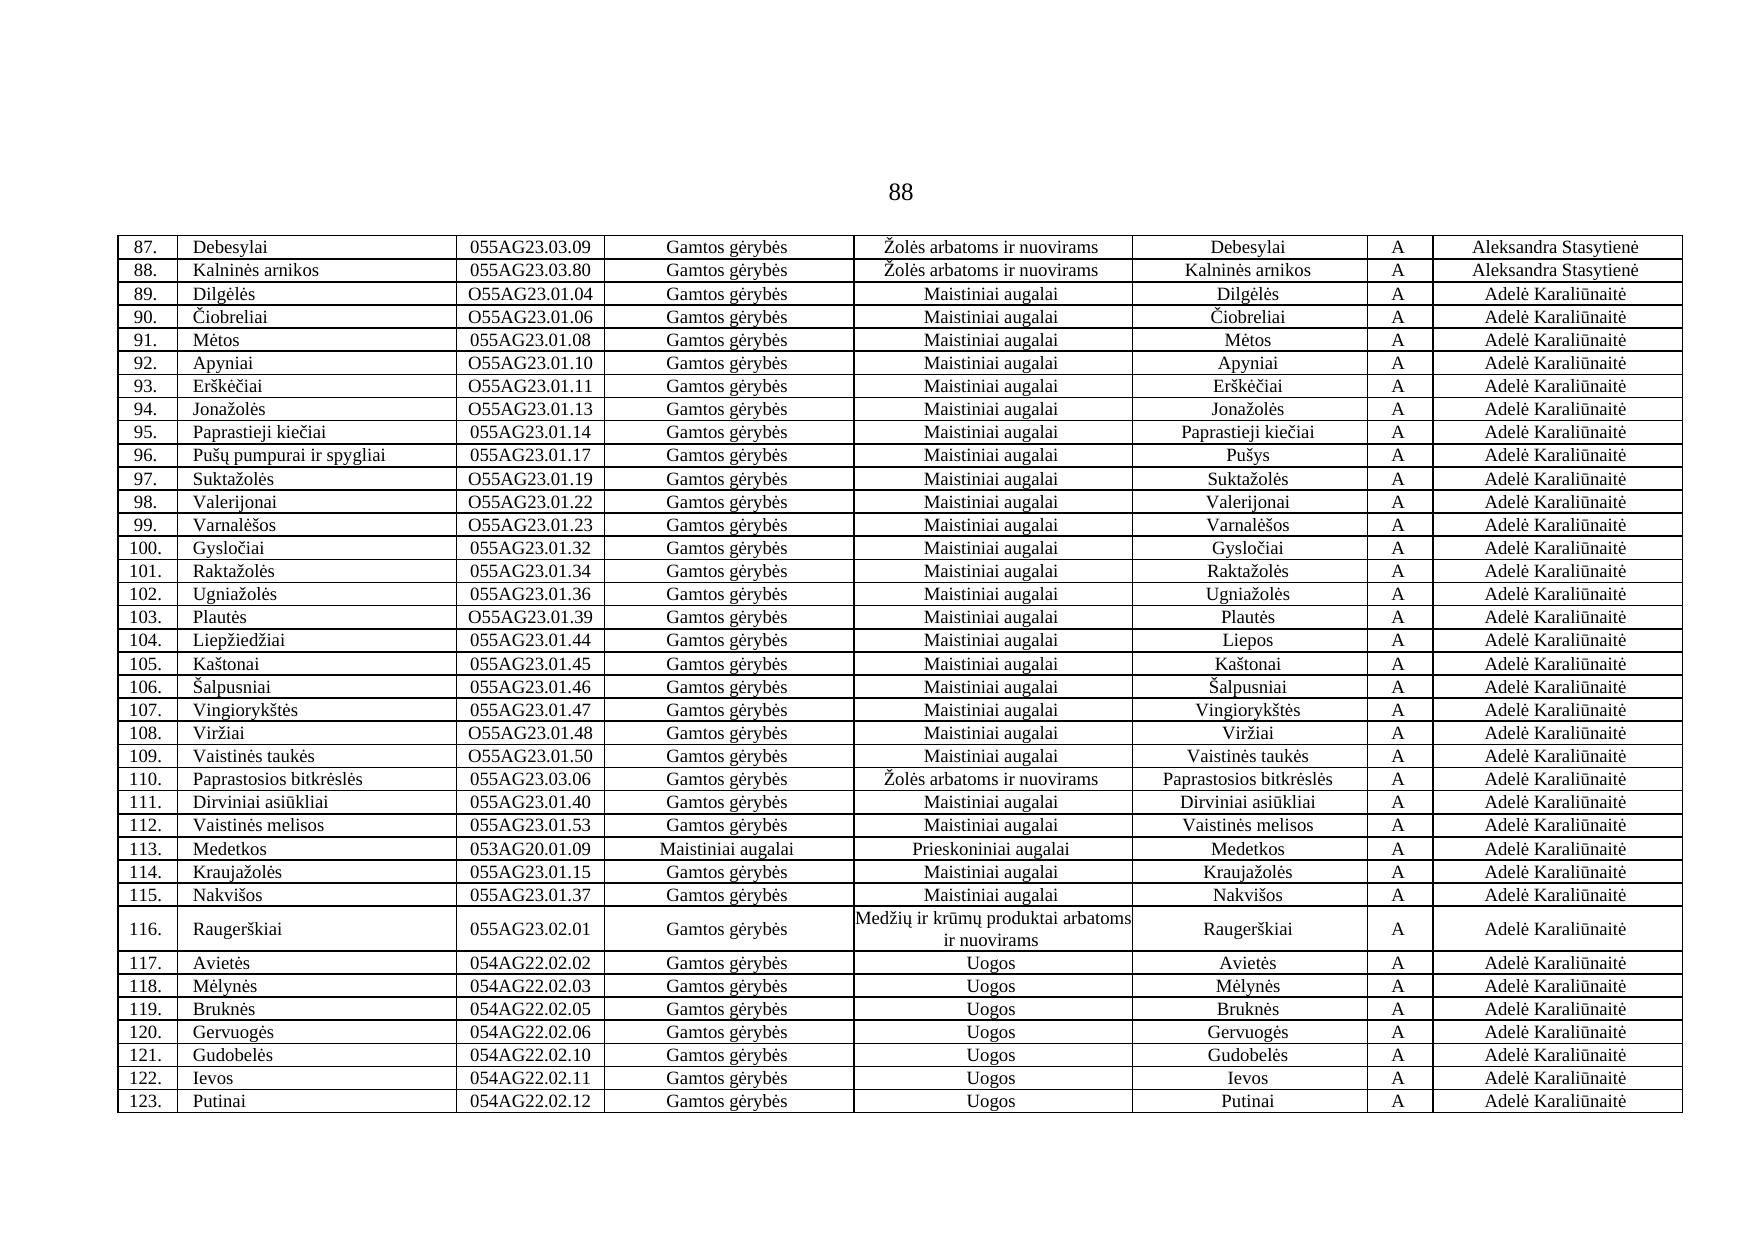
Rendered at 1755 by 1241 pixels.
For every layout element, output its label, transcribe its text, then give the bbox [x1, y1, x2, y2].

table_cell Dilgėlės [178, 283, 456, 304]
table_cell Kaštonai [178, 653, 456, 674]
table_cell 055AG23.01.45 [457, 653, 604, 674]
table_cell Gamtos gėrybės [605, 283, 853, 304]
table_cell 117. [119, 952, 177, 973]
table_cell Adelė Karaliūnaitė [1434, 884, 1682, 905]
table_cell Uogos [855, 1067, 1132, 1089]
table_cell Gamtos gėrybės [605, 375, 853, 397]
table_cell A [1368, 1021, 1432, 1042]
table_cell Debesylai [178, 236, 456, 258]
table_cell Gamtos gėrybės [605, 352, 853, 373]
table_cell 123. [119, 1090, 177, 1112]
table_cell 054AG22.02.03 [457, 975, 604, 996]
table_cell Gamtos gėrybės [605, 468, 853, 489]
table_cell 055AG23.03.80 [457, 260, 604, 281]
table_cell Putinai [178, 1090, 456, 1112]
table_cell Gamtos gėrybės [605, 975, 853, 996]
table_cell Kraujažolės [178, 861, 456, 882]
table_cell Uogos [855, 952, 1132, 973]
table_cell Maistiniai augalai [855, 791, 1132, 813]
table_cell Putinai [1133, 1090, 1367, 1112]
table_cell Jonažolės [1133, 398, 1367, 420]
table_cell 055AG23.03.09 [457, 236, 604, 258]
table_cell Maistiniai augalai [855, 722, 1132, 743]
table_cell Adelė Karaliūnaitė [1434, 306, 1682, 327]
table_cell Apyniai [178, 352, 456, 373]
table_cell Gamtos gėrybės [605, 1044, 853, 1066]
table_cell Adelė Karaliūnaitė [1434, 606, 1682, 628]
table_cell Paprastieji kiečiai [1133, 421, 1367, 443]
table_cell 055AG23.01.15 [457, 861, 604, 882]
table_cell Adelė Karaliūnaitė [1434, 375, 1682, 397]
table_cell Dirviniai asiūkliai [178, 791, 456, 813]
table_cell 055AG23.01.32 [457, 537, 604, 558]
table_cell A [1368, 676, 1432, 697]
table_cell 120. [119, 1021, 177, 1042]
table_cell Adelė Karaliūnaitė [1434, 514, 1682, 535]
table_cell A [1368, 884, 1432, 905]
table_cell Gamtos gėrybės [605, 699, 853, 720]
table_cell 055AG23.01.44 [457, 630, 604, 651]
table_cell Dilgėlės [1133, 283, 1367, 304]
table_cell Adelė Karaliūnaitė [1434, 1021, 1682, 1042]
table_cell Varnalėšos [178, 514, 456, 535]
table_cell 99. [119, 514, 177, 535]
table_cell Maistiniai augalai [855, 491, 1132, 512]
table_cell A [1368, 815, 1432, 836]
table_cell O55AG23.01.48 [457, 722, 604, 743]
table_cell A [1368, 952, 1432, 973]
table_cell Aleksandra Stasytienė [1434, 260, 1682, 281]
table_cell O55AG23.01.06 [457, 306, 604, 327]
table_cell Gamtos gėrybės [605, 1021, 853, 1042]
table_cell Maistiniai augalai [855, 283, 1132, 304]
table_cell Medžių ir krūmų produktai arbatoms ir nuovirams [855, 907, 1132, 950]
table_cell 107. [119, 699, 177, 720]
table_cell Adelė Karaliūnaitė [1434, 583, 1682, 605]
table_cell 055AG23.01.47 [457, 699, 604, 720]
table_cell Plautės [178, 606, 456, 628]
table_cell 109. [119, 745, 177, 767]
table_cell Gamtos gėrybės [605, 537, 853, 558]
table_cell 054AG22.02.05 [457, 998, 604, 1019]
table_cell 121. [119, 1044, 177, 1066]
table_cell Adelė Karaliūnaitė [1434, 445, 1682, 466]
table_cell A [1368, 352, 1432, 373]
table_cell Vaistinės taukės [178, 745, 456, 767]
table_cell Medetkos [1133, 838, 1367, 859]
table_cell Jonažolės [178, 398, 456, 420]
table_cell Paprastosios bitkrėslės [178, 768, 456, 790]
table_cell 87. [119, 236, 177, 258]
table_cell A [1368, 421, 1432, 443]
table_cell Ugniažolės [178, 583, 456, 605]
table_cell Gamtos gėrybės [605, 606, 853, 628]
table_cell 88. [119, 260, 177, 281]
table_cell A [1368, 236, 1432, 258]
table_cell Gamtos gėrybės [605, 745, 853, 767]
table_cell O55AG23.01.19 [457, 468, 604, 489]
table_cell 113. [119, 838, 177, 859]
table_cell Adelė Karaliūnaitė [1434, 468, 1682, 489]
table_cell Adelė Karaliūnaitė [1434, 398, 1682, 420]
table_cell Adelė Karaliūnaitė [1434, 975, 1682, 996]
table_cell Gamtos gėrybės [605, 676, 853, 697]
table_cell Gamtos gėrybės [605, 815, 853, 836]
table_cell Adelė Karaliūnaitė [1434, 537, 1682, 558]
table_cell Ugniažolės [1133, 583, 1367, 605]
table_cell Vaistinės taukės [1133, 745, 1367, 767]
table_cell Bruknės [1133, 998, 1367, 1019]
table_cell Gamtos gėrybės [605, 653, 853, 674]
table_cell Raugerškiai [1133, 907, 1367, 950]
table_cell Vaistinės melisos [178, 815, 456, 836]
table_cell A [1368, 306, 1432, 327]
table_cell 053AG20.01.09 [457, 838, 604, 859]
table_cell Nakvišos [1133, 884, 1367, 905]
table_cell Adelė Karaliūnaitė [1434, 653, 1682, 674]
table_cell Maistiniai augalai [855, 676, 1132, 697]
table_cell 110. [119, 768, 177, 790]
table_cell Mėlynės [1133, 975, 1367, 996]
table_cell 054AG22.02.11 [457, 1067, 604, 1089]
table_cell Plautės [1133, 606, 1367, 628]
table_cell Uogos [855, 1044, 1132, 1066]
table_cell 98. [119, 491, 177, 512]
table_cell Maistiniai augalai [855, 560, 1132, 582]
table_cell Varnalėšos [1133, 514, 1367, 535]
table_cell Debesylai [1133, 236, 1367, 258]
table_cell O55AG23.01.23 [457, 514, 604, 535]
table_cell Adelė Karaliūnaitė [1434, 329, 1682, 350]
table_cell A [1368, 329, 1432, 350]
table_cell 122. [119, 1067, 177, 1089]
table_cell Maistiniai augalai [855, 421, 1132, 443]
table_cell Vingiorykštės [178, 699, 456, 720]
table_cell 106. [119, 676, 177, 697]
table_cell Valerijonai [178, 491, 456, 512]
table_cell 054AG22.02.10 [457, 1044, 604, 1066]
table_cell Maistiniai augalai [855, 630, 1132, 651]
table_cell Ievos [1133, 1067, 1367, 1089]
table_cell Liepžiedžiai [178, 630, 456, 651]
table_cell A [1368, 491, 1432, 512]
table_cell Adelė Karaliūnaitė [1434, 352, 1682, 373]
table_cell Maistiniai augalai [855, 537, 1132, 558]
table_cell A [1368, 1090, 1432, 1112]
table_cell Adelė Karaliūnaitė [1434, 998, 1682, 1019]
table_cell 94. [119, 398, 177, 420]
table_cell 115. [119, 884, 177, 905]
table_cell Gamtos gėrybės [605, 722, 853, 743]
table_cell 90. [119, 306, 177, 327]
table_cell A [1368, 630, 1432, 651]
table_cell Šalpusniai [178, 676, 456, 697]
table_cell Mėtos [178, 329, 456, 350]
table_cell Adelė Karaliūnaitė [1434, 838, 1682, 859]
table_cell Adelė Karaliūnaitė [1434, 676, 1682, 697]
table_cell Maistiniai augalai [855, 375, 1132, 397]
table_cell O55AG23.01.13 [457, 398, 604, 420]
table_cell 054AG22.02.06 [457, 1021, 604, 1042]
table_cell Prieskoniniai augalai [855, 838, 1132, 859]
table_cell A [1368, 583, 1432, 605]
table_cell Ievos [178, 1067, 456, 1089]
table_cell Bruknės [178, 998, 456, 1019]
table_cell Gamtos gėrybės [605, 884, 853, 905]
table_cell Uogos [855, 998, 1132, 1019]
table_cell Adelė Karaliūnaitė [1434, 768, 1682, 790]
table_cell O55AG23.01.10 [457, 352, 604, 373]
table_cell 119. [119, 998, 177, 1019]
table_cell Adelė Karaliūnaitė [1434, 421, 1682, 443]
table_cell Raugerškiai [178, 907, 456, 950]
table_cell Adelė Karaliūnaitė [1434, 722, 1682, 743]
table_cell Viržiai [178, 722, 456, 743]
table_cell A [1368, 260, 1432, 281]
table_cell A [1368, 998, 1432, 1019]
table_cell Gamtos gėrybės [605, 630, 853, 651]
table_cell O55AG23.01.50 [457, 745, 604, 767]
table_cell Kalninės arnikos [178, 260, 456, 281]
table_cell Kraujažolės [1133, 861, 1367, 882]
table_cell A [1368, 537, 1432, 558]
table_cell 055AG23.01.36 [457, 583, 604, 605]
table_cell Maistiniai augalai [855, 306, 1132, 327]
table_cell Čiobreliai [1133, 306, 1367, 327]
table_cell Raktažolės [178, 560, 456, 582]
table_cell Paprastosios bitkrėslės [1133, 768, 1367, 790]
table_cell A [1368, 514, 1432, 535]
table_cell Čiobreliai [178, 306, 456, 327]
table_cell Raktažolės [1133, 560, 1367, 582]
table_cell 97. [119, 468, 177, 489]
table_cell Avietės [1133, 952, 1367, 973]
table_cell A [1368, 745, 1432, 767]
table_cell Suktažolės [1133, 468, 1367, 489]
table_cell A [1368, 768, 1432, 790]
table_cell A [1368, 653, 1432, 674]
table_cell Adelė Karaliūnaitė [1434, 815, 1682, 836]
table_cell Gamtos gėrybės [605, 952, 853, 973]
table_cell Kalninės arnikos [1133, 260, 1367, 281]
table_cell O55AG23.01.04 [457, 283, 604, 304]
table_cell Gamtos gėrybės [605, 560, 853, 582]
table_cell 96. [119, 445, 177, 466]
table_cell Maistiniai augalai [855, 861, 1132, 882]
table_cell Gervuogės [178, 1021, 456, 1042]
table_cell 054AG22.02.02 [457, 952, 604, 973]
table_cell A [1368, 861, 1432, 882]
table_cell Suktažolės [178, 468, 456, 489]
table_cell 055AG23.01.08 [457, 329, 604, 350]
table_cell O55AG23.01.22 [457, 491, 604, 512]
table_cell 92. [119, 352, 177, 373]
table_cell Gamtos gėrybės [605, 907, 853, 950]
table_cell Maistiniai augalai [855, 468, 1132, 489]
table_cell Uogos [855, 1021, 1132, 1042]
table_cell 055AG23.02.01 [457, 907, 604, 950]
table_cell Maistiniai augalai [855, 352, 1132, 373]
table_cell Maistiniai augalai [855, 445, 1132, 466]
table_cell Kaštonai [1133, 653, 1367, 674]
table_cell Medetkos [178, 838, 456, 859]
table_cell Žolės arbatoms ir nuovirams [855, 768, 1132, 790]
table_cell Gamtos gėrybės [605, 306, 853, 327]
table_cell Gudobelės [1133, 1044, 1367, 1066]
table_cell A [1368, 722, 1432, 743]
table_cell A [1368, 699, 1432, 720]
table_cell A [1368, 375, 1432, 397]
table_cell Adelė Karaliūnaitė [1434, 283, 1682, 304]
table_cell A [1368, 907, 1432, 950]
table_cell 054AG22.02.12 [457, 1090, 604, 1112]
table_cell Adelė Karaliūnaitė [1434, 952, 1682, 973]
table_cell O55AG23.01.11 [457, 375, 604, 397]
table_cell Gamtos gėrybės [605, 398, 853, 420]
table_cell Vaistinės melisos [1133, 815, 1367, 836]
table_cell A [1368, 283, 1432, 304]
table_cell 055AG23.01.14 [457, 421, 604, 443]
table_cell Apyniai [1133, 352, 1367, 373]
table_cell 118. [119, 975, 177, 996]
table_cell Adelė Karaliūnaitė [1434, 699, 1682, 720]
table_cell Valerijonai [1133, 491, 1367, 512]
table_cell Liepos [1133, 630, 1367, 651]
table_cell Adelė Karaliūnaitė [1434, 1067, 1682, 1089]
table_cell Pušys [1133, 445, 1367, 466]
table_cell A [1368, 791, 1432, 813]
table_cell Maistiniai augalai [605, 838, 853, 859]
table_cell A [1368, 1044, 1432, 1066]
table_cell A [1368, 975, 1432, 996]
table_cell Gamtos gėrybės [605, 514, 853, 535]
table_cell Erškėčiai [178, 375, 456, 397]
table_cell Vingiorykštės [1133, 699, 1367, 720]
table_cell Uogos [855, 975, 1132, 996]
table_cell 055AG23.01.40 [457, 791, 604, 813]
table_cell Žolės arbatoms ir nuovirams [855, 260, 1132, 281]
table_cell 89. [119, 283, 177, 304]
table_cell 116. [119, 907, 177, 950]
table_cell Gamtos gėrybės [605, 491, 853, 512]
table_cell Adelė Karaliūnaitė [1434, 861, 1682, 882]
table_cell Gamtos gėrybės [605, 445, 853, 466]
table_cell Maistiniai augalai [855, 329, 1132, 350]
table_cell Uogos [855, 1090, 1132, 1112]
table_cell Gamtos gėrybės [605, 998, 853, 1019]
table_cell 112. [119, 815, 177, 836]
table_cell Šalpusniai [1133, 676, 1367, 697]
table_cell Maistiniai augalai [855, 606, 1132, 628]
table_cell Gamtos gėrybės [605, 791, 853, 813]
table_cell Gamtos gėrybės [605, 1067, 853, 1089]
table_cell 102. [119, 583, 177, 605]
table_cell 101. [119, 560, 177, 582]
table_cell Adelė Karaliūnaitė [1434, 1090, 1682, 1112]
table_cell Paprastieji kiečiai [178, 421, 456, 443]
table_cell Maistiniai augalai [855, 745, 1132, 767]
table_cell A [1368, 445, 1432, 466]
table_cell Adelė Karaliūnaitė [1434, 907, 1682, 950]
table_cell A [1368, 398, 1432, 420]
table_cell 055AG23.01.53 [457, 815, 604, 836]
table_cell Erškėčiai [1133, 375, 1367, 397]
table_cell Maistiniai augalai [855, 653, 1132, 674]
table_cell 100. [119, 537, 177, 558]
table_cell 055AG23.01.17 [457, 445, 604, 466]
table_cell Gamtos gėrybės [605, 236, 853, 258]
table_cell Gysločiai [1133, 537, 1367, 558]
table_cell Gamtos gėrybės [605, 583, 853, 605]
table_cell 105. [119, 653, 177, 674]
table_cell A [1368, 560, 1432, 582]
table_cell 111. [119, 791, 177, 813]
table_cell 055AG23.01.46 [457, 676, 604, 697]
table_cell Adelė Karaliūnaitė [1434, 745, 1682, 767]
table_cell 055AG23.01.34 [457, 560, 604, 582]
table_cell Adelė Karaliūnaitė [1434, 791, 1682, 813]
table_cell 104. [119, 630, 177, 651]
table_cell Gervuogės [1133, 1021, 1367, 1042]
table_cell A [1368, 838, 1432, 859]
table_cell Gudobelės [178, 1044, 456, 1066]
table_cell 91. [119, 329, 177, 350]
table_cell Gamtos gėrybės [605, 1090, 853, 1112]
table_cell Maistiniai augalai [855, 583, 1132, 605]
table_cell A [1368, 468, 1432, 489]
table_cell Aleksandra Stasytienė [1434, 236, 1682, 258]
table_cell 055AG23.01.37 [457, 884, 604, 905]
table_cell Adelė Karaliūnaitė [1434, 1044, 1682, 1066]
table_cell Gamtos gėrybės [605, 260, 853, 281]
table_cell Pušų pumpurai ir spygliai [178, 445, 456, 466]
table_cell Viržiai [1133, 722, 1367, 743]
table_cell Nakvišos [178, 884, 456, 905]
table_cell O55AG23.01.39 [457, 606, 604, 628]
table_cell 95. [119, 421, 177, 443]
table_cell 108. [119, 722, 177, 743]
table_cell Gamtos gėrybės [605, 861, 853, 882]
table_cell Gysločiai [178, 537, 456, 558]
table_cell Mėtos [1133, 329, 1367, 350]
table_cell Maistiniai augalai [855, 884, 1132, 905]
table_cell Gamtos gėrybės [605, 421, 853, 443]
table_cell Dirviniai asiūkliai [1133, 791, 1367, 813]
table_cell Gamtos gėrybės [605, 329, 853, 350]
table_cell Avietės [178, 952, 456, 973]
table_cell Maistiniai augalai [855, 815, 1132, 836]
table_cell Maistiniai augalai [855, 398, 1132, 420]
table_cell A [1368, 606, 1432, 628]
table_cell A [1368, 1067, 1432, 1089]
table_cell Maistiniai augalai [855, 514, 1132, 535]
table_cell 93. [119, 375, 177, 397]
table_cell Žolės arbatoms ir nuovirams [855, 236, 1132, 258]
table_cell 103. [119, 606, 177, 628]
table_cell Adelė Karaliūnaitė [1434, 560, 1682, 582]
table_cell 114. [119, 861, 177, 882]
table_cell 055AG23.03.06 [457, 768, 604, 790]
table_cell Mėlynės [178, 975, 456, 996]
table_cell Gamtos gėrybės [605, 768, 853, 790]
table_cell Maistiniai augalai [855, 699, 1132, 720]
table_cell Adelė Karaliūnaitė [1434, 630, 1682, 651]
table_cell Adelė Karaliūnaitė [1434, 491, 1682, 512]
